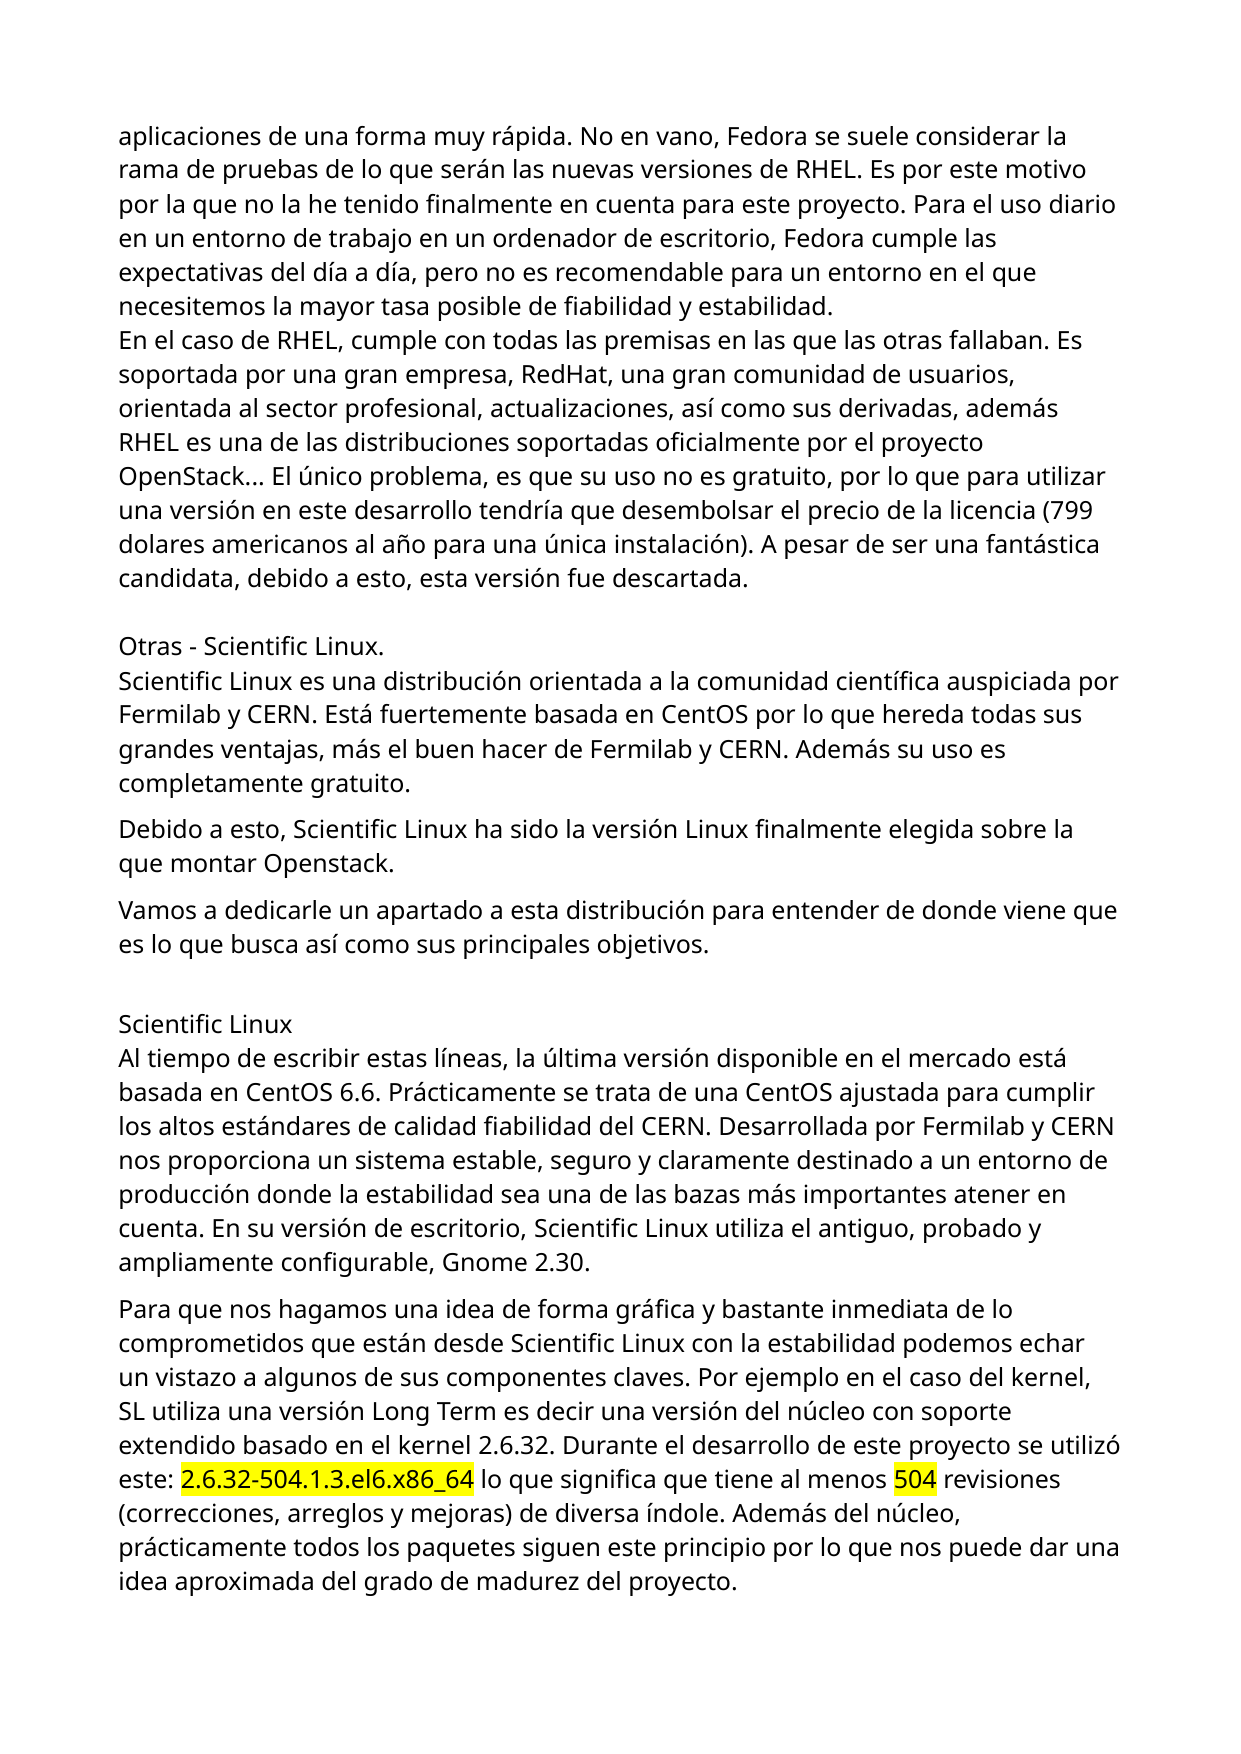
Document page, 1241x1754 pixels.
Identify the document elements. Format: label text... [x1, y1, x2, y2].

text Otras - Scientific Linux. [118, 629, 1122, 663]
text Debido a esto, Scientific Linux ha sido la versión Linux finalmente elegida sobre la que montar Openstack. [118, 812, 1122, 880]
text Para que nos hagamos una idea de forma gráfica y bastante inmediata de lo comprometidos que están desde Scientific Linux con la estabilidad podemos echar un vistazo a algunos de sus componentes claves. Por ejemplo en el caso del kernel, SL utiliza una versión Long Term es decir una versión del núcleo con soporte extendido basado en el kernel 2.6.32. Durante el desarrollo de este proyecto se utilizó este: 2.6.32-504.1.3.el6.x86_64 lo que significa que tiene al menos 504 revisiones (correcciones, arreglos y mejoras) de diversa índole. Además del núcleo, prácticamente todos los paquetes siguen este principio por lo que nos puede dar una idea aproximada del grado de madurez del proyecto. [118, 1291, 1122, 1598]
text Vamos a dedicarle un apartado a esta distribución para entender de donde viene que es lo que busca así como sus principales objetivos. [118, 892, 1122, 961]
text En el caso de RHEL, cumple con todas las premisas en las que las otras fallaban. Es soportada por una gran empresa, RedHat, una gran comunidad de usuarios, orientada al sector profesional, actualizaciones, así como sus derivadas, además RHEL es una de las distribuciones soportadas oficialmente por el proyecto OpenStack... El único problema, es que su uso no es gratuito, por lo que para utilizar una versión en este desarrollo tendría que desembolsar el precio de la licencia (799 dolares americanos al año para una única instalación). A pesar de ser una fantástica candidata, debido a esto, esta versión fue descartada. [118, 322, 1122, 595]
text Scientific Linux [118, 1006, 1122, 1040]
text Scientific Linux es una distribución orientada a la comunidad científica auspiciada por Fermilab y CERN. Está fuertemente basada en CentOS por lo que hereda todas sus grandes ventajas, más el buen hacer de Fermilab y CERN. Además su uso es completamente gratuito. [118, 663, 1122, 799]
text Al tiempo de escribir estas líneas, la última versión disponible en el mercado está basada en CentOS 6.6. Prácticamente se trata de una CentOS ajustada para cumplir los altos estándares de calidad fiabilidad del CERN. Desarrollada por Fermilab y CERN nos proporciona un sistema estable, seguro y claramente destinado a un entorno de producción donde la estabilidad sea una de las bazas más importantes atener en cuenta. En su versión de escritorio, Scientific Linux utiliza el antiguo, probado y ampliamente configurable, Gnome 2.30. [118, 1040, 1122, 1279]
text aplicaciones de una forma muy rápida. No en vano, Fedora se suele considerar la rama de pruebas de lo que serán las nuevas versiones de RHEL. Es por este motivo por la que no la he tenido finalmente en cuenta para este proyecto. Para el uso diario en un entorno de trabajo en un ordenador de escritorio, Fedora cumple las expectativas del día a día, pero no es recomendable para un entorno en el que necesitemos la mayor tasa posible de fiabilidad y estabilidad. [118, 118, 1122, 322]
